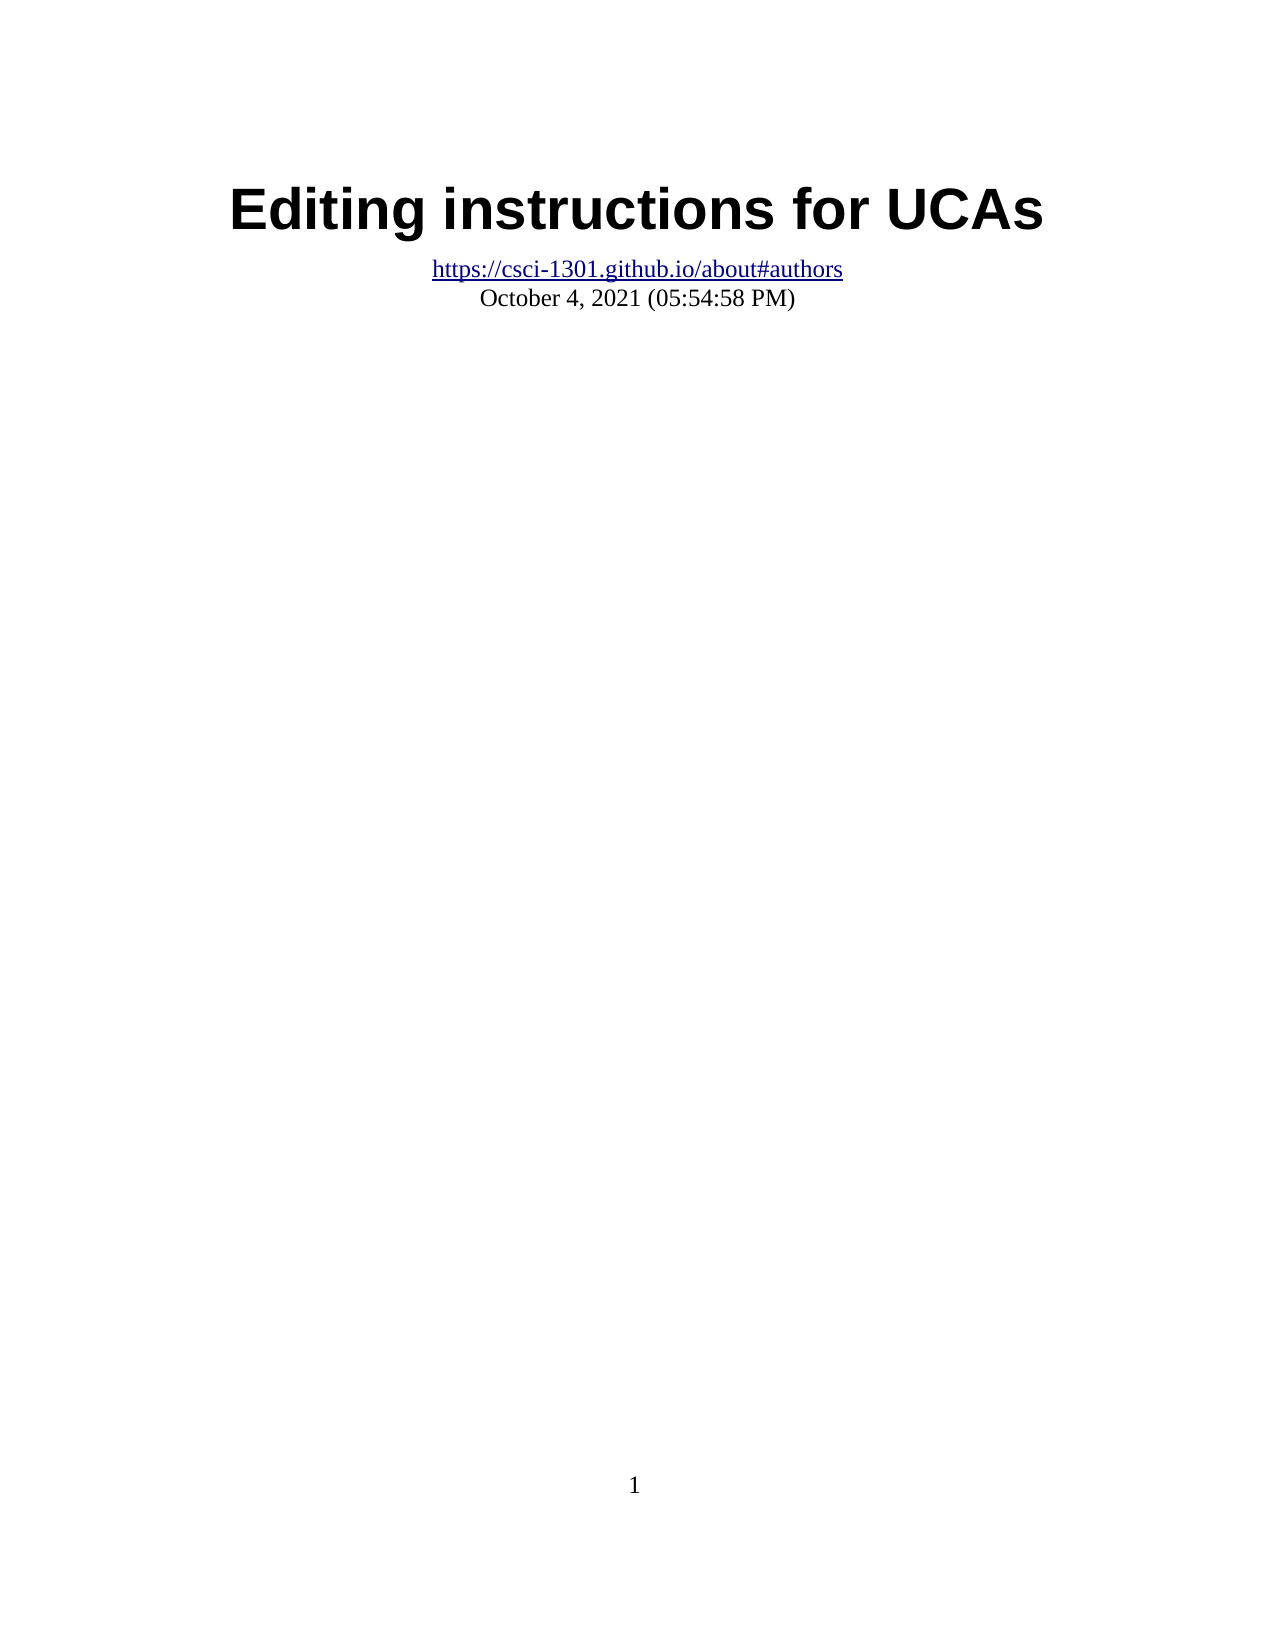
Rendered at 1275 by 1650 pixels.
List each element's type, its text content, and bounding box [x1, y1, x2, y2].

text https://csci-1301.github.io/about#authors [150, 254, 1125, 283]
text October 4, 2021 (05:54:58 PM) [150, 283, 1125, 312]
title Editing instructions for UCAs [150, 175, 1125, 242]
